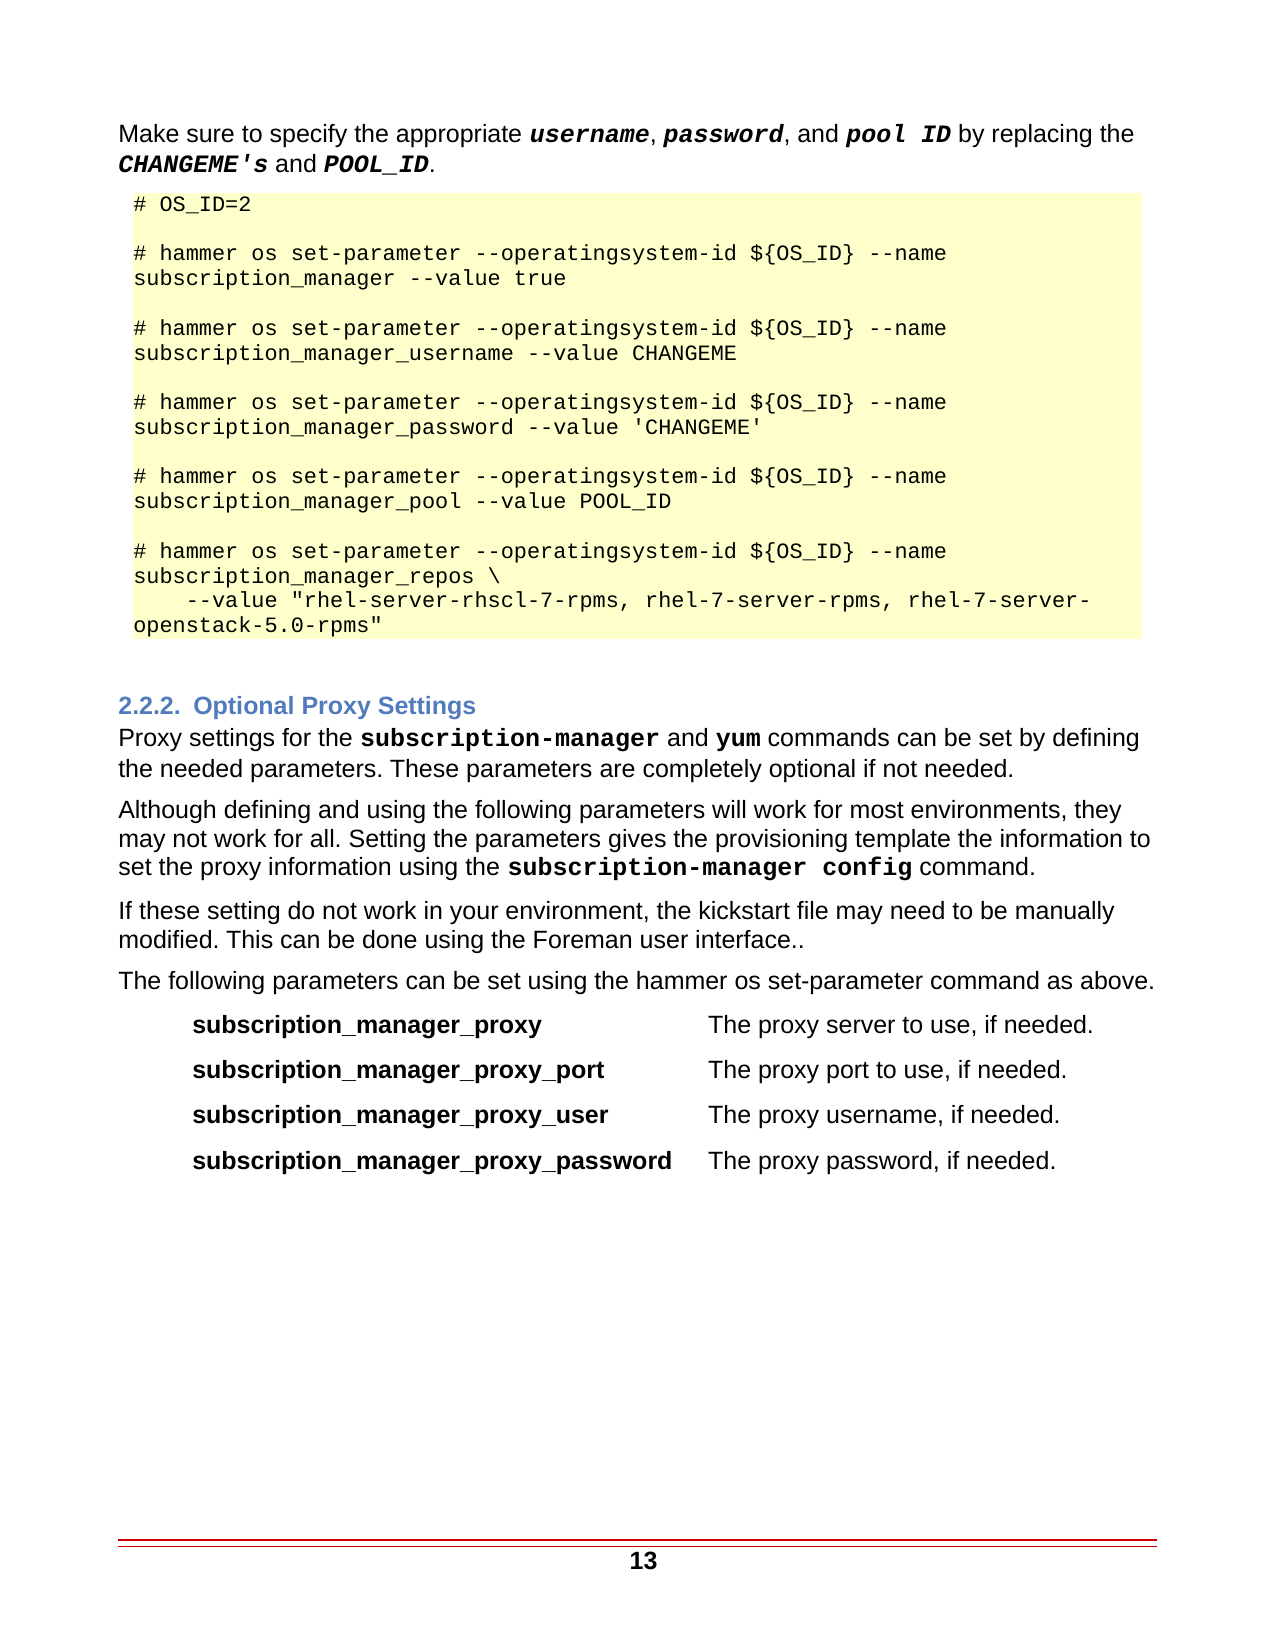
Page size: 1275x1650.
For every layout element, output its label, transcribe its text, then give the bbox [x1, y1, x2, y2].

text Although defining and using the following parameters will work for most environments, they may not work for all. Setting the parameters gives the provisioning template the information to set the proxy information using the subscription-manager config command. [118, 795, 1157, 883]
text Proxy settings for the subscription-manager and yum commands can be set by defining the needed parameters. These parameters are completely optional if not needed. [118, 723, 1157, 782]
table_cell subscription_manager_proxy_password [118, 1143, 708, 1188]
text The following parameters can be set using the hammer os set-parameter command as above. [118, 966, 1157, 994]
table_header The proxy server to use, if needed. [708, 1007, 1157, 1052]
text # OS_ID=2 # hammer os set-parameter --operatingsystem-id ${OS_ID} --name subscription_manager --value true # hammer os set-parameter --operatingsystem-id ${OS_ID} --name subscription_manager_username --value CHANGEME # hammer os set-parameter --operatingsystem-id ${OS_ID} --name subscription_manager_password --value 'CHANGEME' # hammer os set-parameter --operatingsystem-id ${OS_ID} --name subscription_manager_pool --value POOL_ID # hammer os set-parameter --operatingsystem-id ${OS_ID} --name subscription_manager_repos \ --value "rhel-server-rhscl-7-rpms, rhel-7-server-rpms, rhel-7-server-openstack-5.0-rpms" [133, 193, 1142, 639]
text Make sure to specify the appropriate username, password, and pool ID by replacing the CHANGEME's and POOL_ID. [118, 118, 1157, 180]
subtitle Optional Proxy Settings [118, 691, 1157, 720]
table_cell The proxy password, if needed. [708, 1143, 1157, 1188]
table_header subscription_manager_proxy [118, 1007, 708, 1052]
text If these setting do not work in your environment, the kickstart file may need to be manually modified. This can be done using the Foreman user interface.. [118, 896, 1157, 953]
table_cell The proxy port to use, if needed. [708, 1052, 1157, 1097]
table_cell subscription_manager_proxy_user [118, 1098, 708, 1143]
table_cell The proxy username, if needed. [708, 1098, 1157, 1143]
table_cell subscription_manager_proxy_port [118, 1052, 708, 1097]
